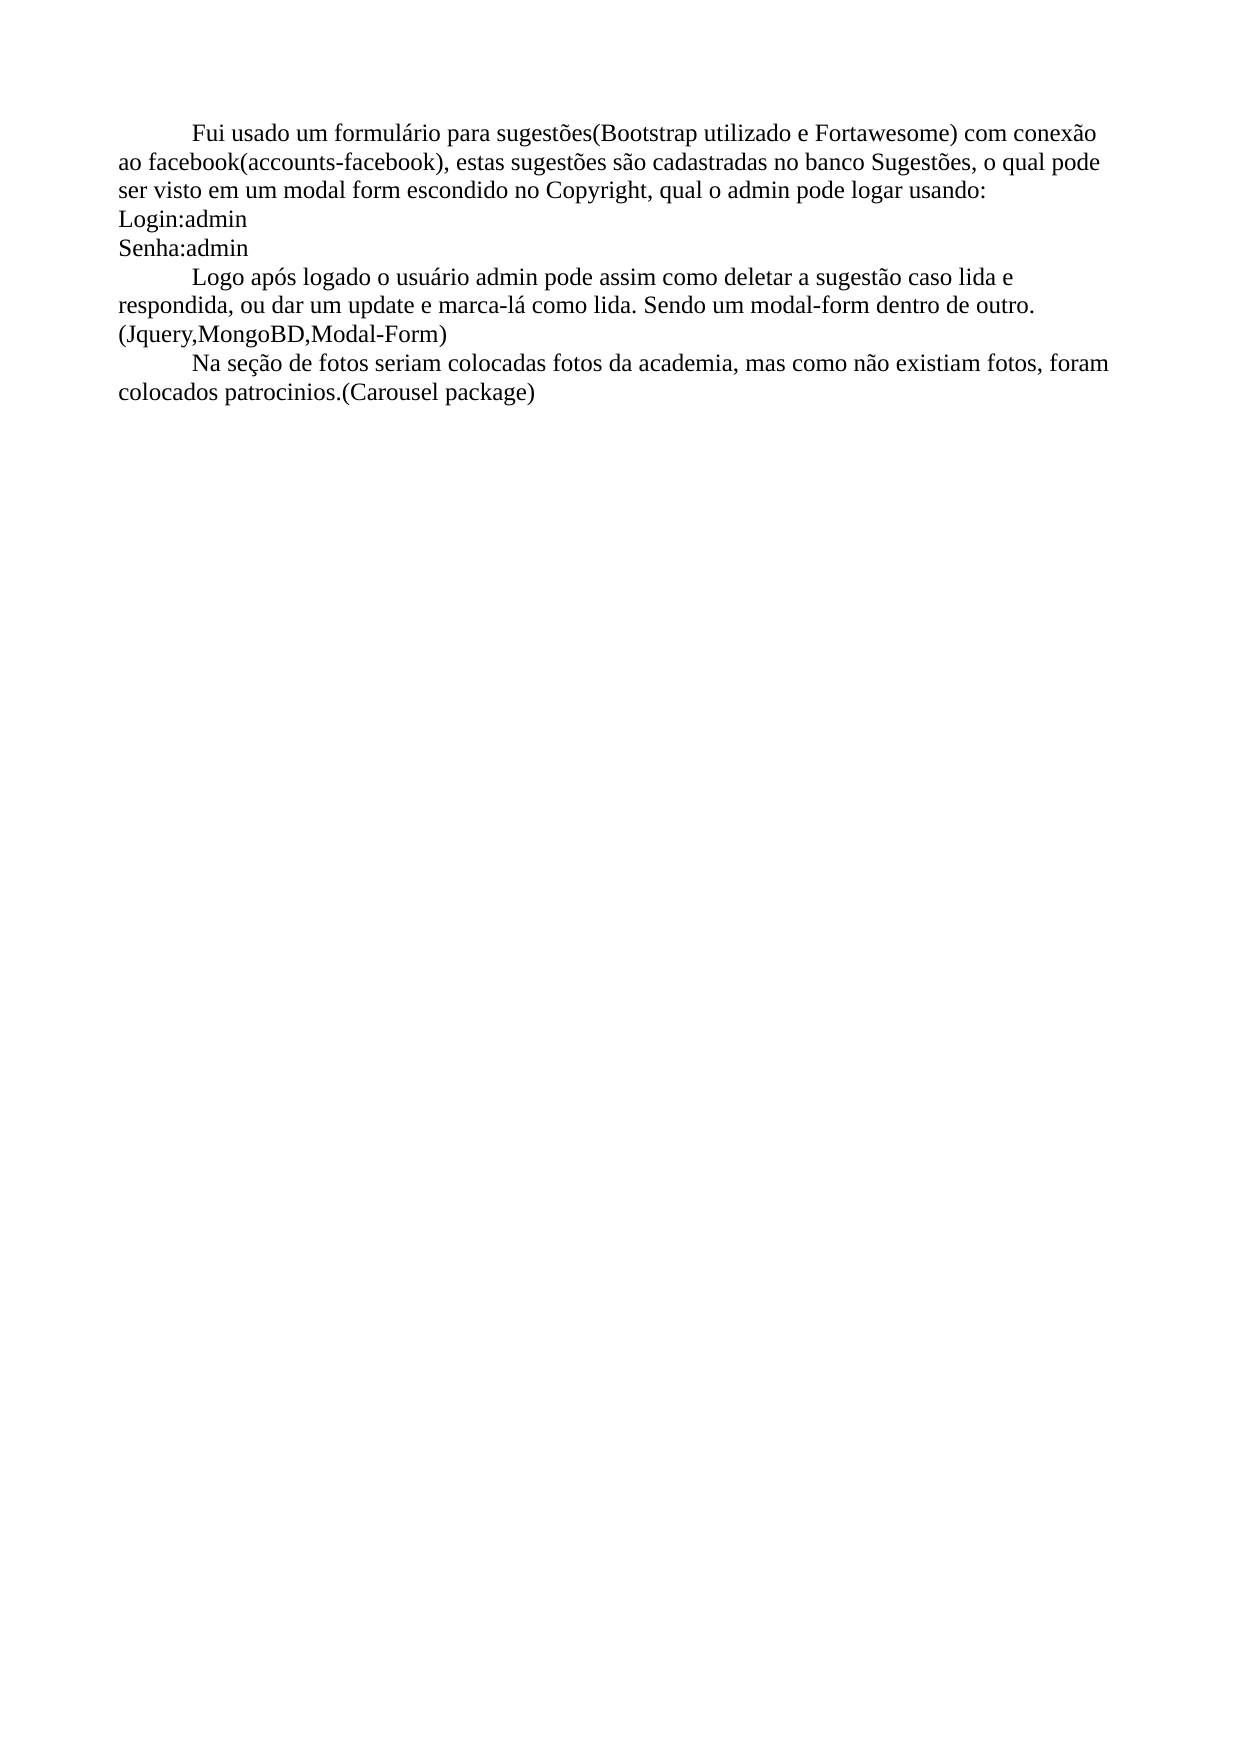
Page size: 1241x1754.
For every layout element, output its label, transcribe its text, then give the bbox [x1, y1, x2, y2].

list Na seção de fotos seriam colocadas fotos da academia, mas como não existiam fotos, foram colocados patrocinios.(Carousel package) [118, 348, 1122, 406]
list Fui usado um formulário para sugestões(Bootstrap utilizado e Fortawesome) com conexão ao facebook(accounts-facebook), estas sugestões são cadastradas no banco Sugestões, o qual pode ser visto em um modal form escondido no Copyright, qual o admin pode logar usando: [118, 118, 1122, 204]
list Logo após logado o usuário admin pode assim como deletar a sugestão caso lida e respondida, ou dar um update e marca-lá como lida. Sendo um modal-form dentro de outro.(Jquery,MongoBD,Modal-Form) [118, 262, 1122, 348]
list Senha:admin [118, 233, 1122, 262]
list Login:admin [118, 204, 1122, 233]
